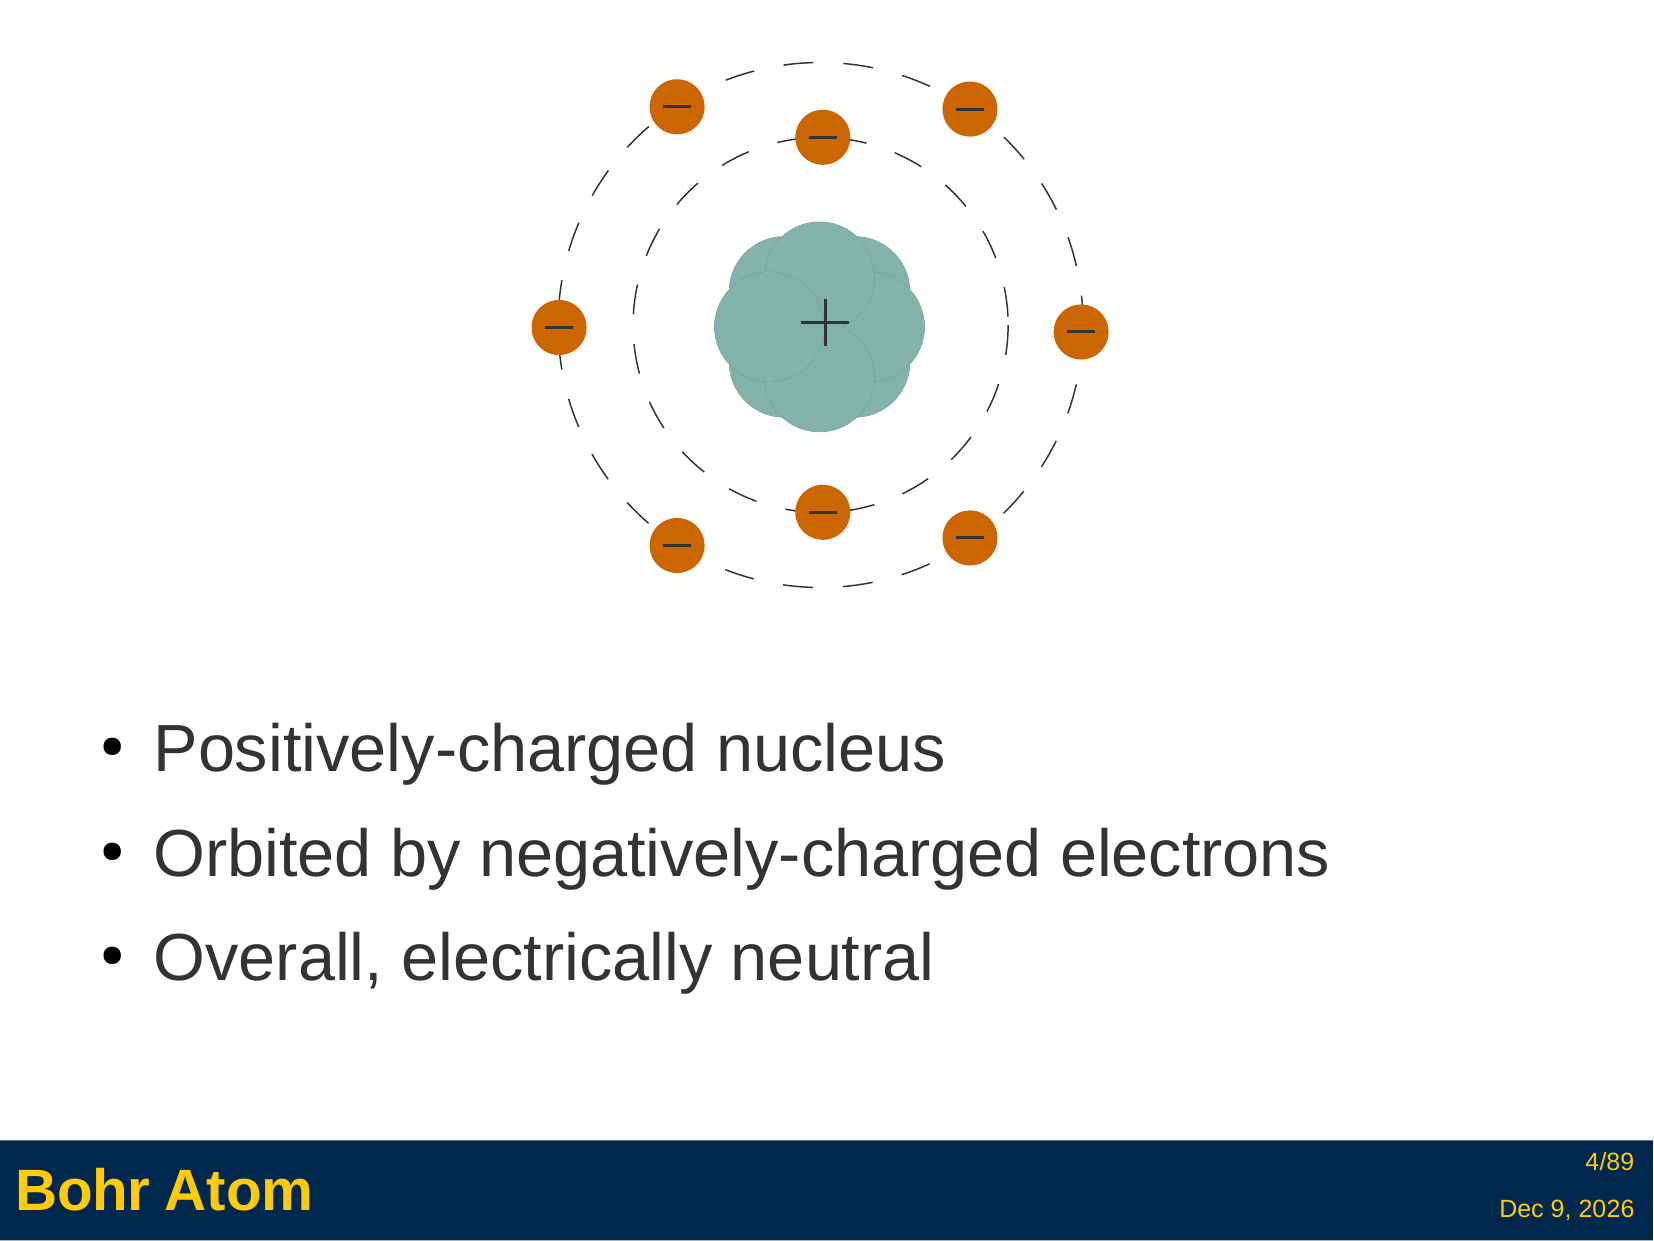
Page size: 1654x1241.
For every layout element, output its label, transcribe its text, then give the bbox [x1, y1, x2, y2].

text_box [714, 221, 925, 433]
text_box [942, 81, 998, 137]
text_box [942, 510, 998, 566]
text_box [795, 109, 851, 165]
title Bohr Atom [14, 1140, 1380, 1241]
text_box [649, 517, 705, 574]
text_box [531, 299, 587, 356]
text_box [1053, 304, 1109, 360]
text_box [649, 79, 705, 135]
list Positively-charged nucleus Orbited by negatively-charged electrons Overall, electrically neutral [82, 627, 1571, 1079]
text_box [795, 484, 851, 540]
